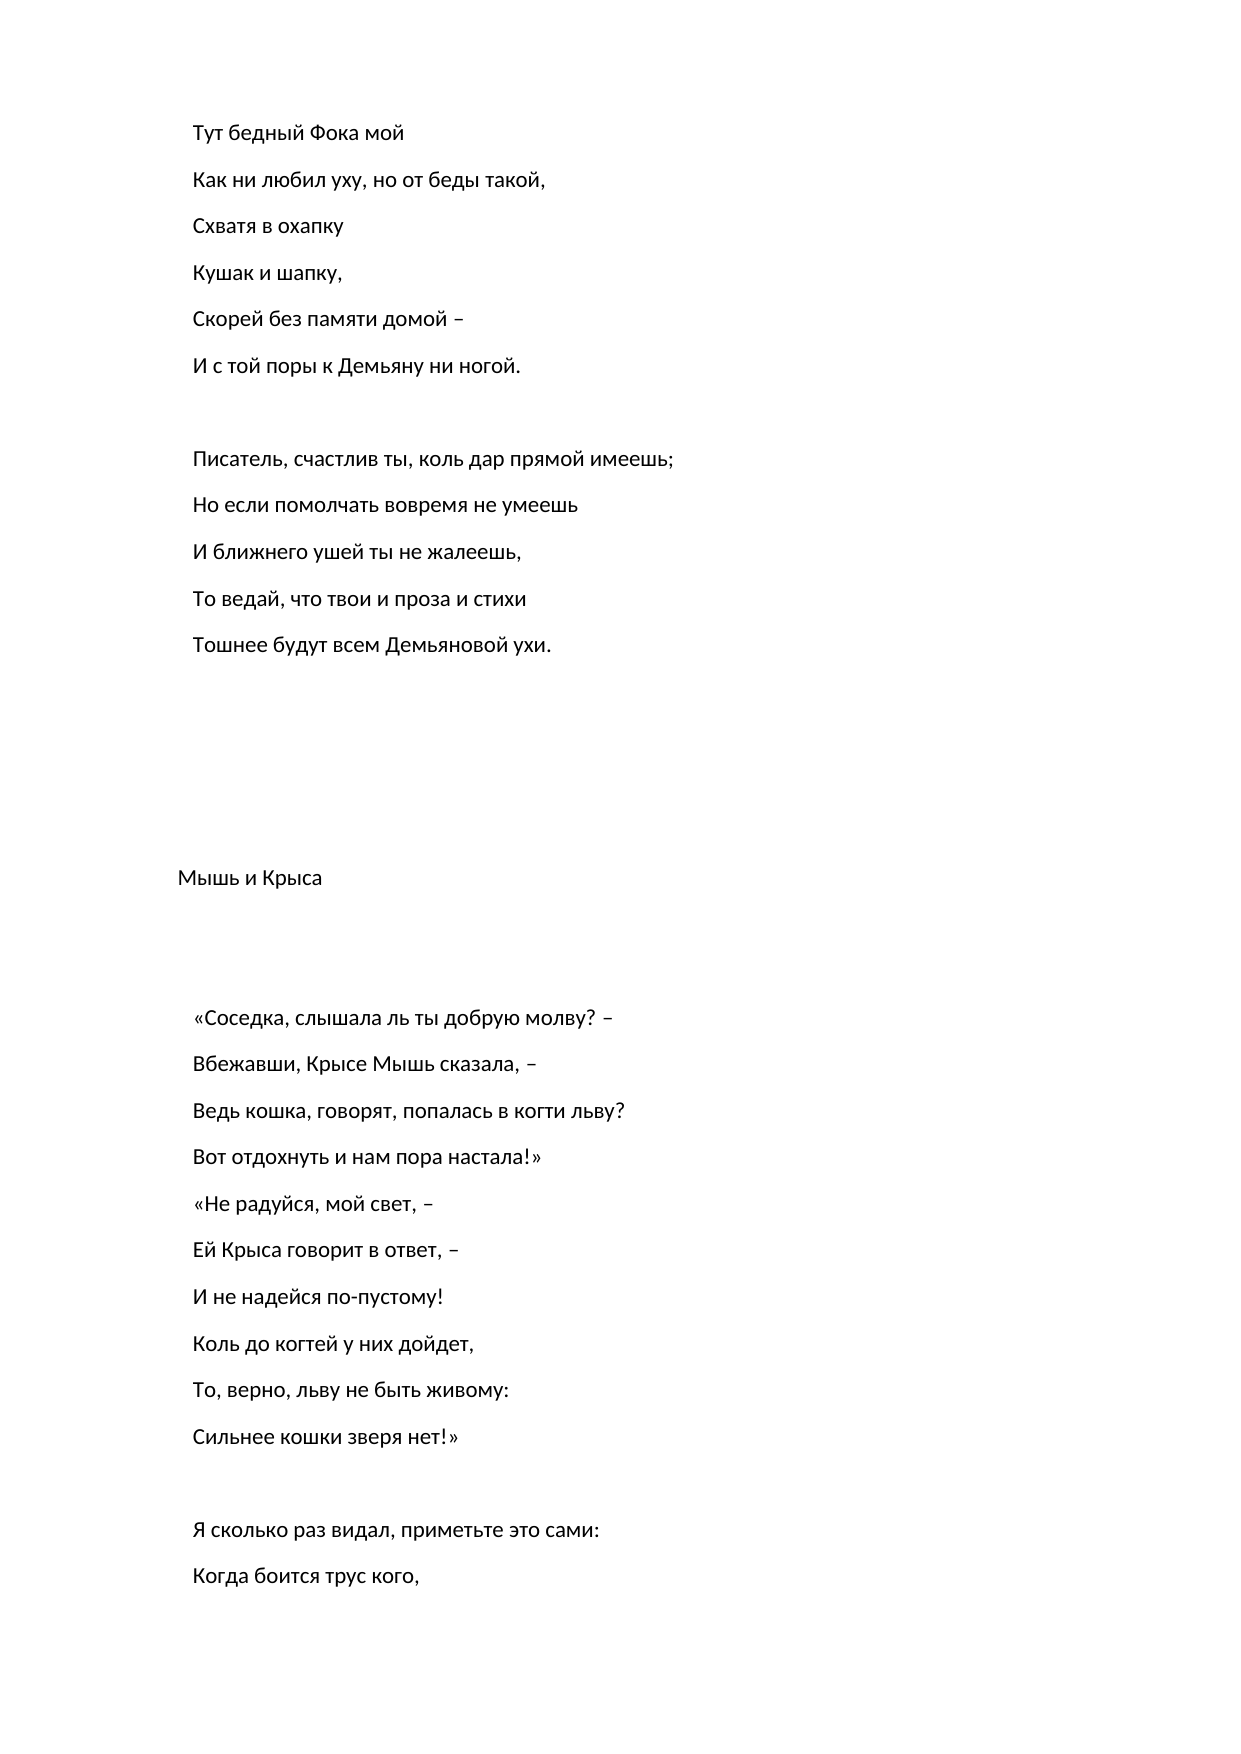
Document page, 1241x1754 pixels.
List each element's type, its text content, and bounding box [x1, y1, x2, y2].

text Ведь кошка, говорят, попалась в когти льву? [177, 1096, 1152, 1124]
text Вбежавши, Крысе Мышь сказала, – [177, 1049, 1152, 1077]
text Мышь и Крыса [177, 863, 1152, 891]
text Как ни любил уху, но от беды такой, [177, 165, 1152, 193]
text Тут бедный Фока мой [177, 118, 1152, 146]
text Вот отдохнуть и нам пора настала!» [177, 1142, 1152, 1171]
text Сильнее кошки зверя нет!» [177, 1422, 1152, 1450]
text Писатель, счастлив ты, коль дар прямой имеешь; [177, 444, 1152, 472]
text Когда боится трус кого, [177, 1562, 1152, 1589]
text То, верно, льву не быть живому: [177, 1375, 1152, 1403]
text Но если помолчать вовремя не умеешь [177, 491, 1152, 519]
text Схватя в охапку [177, 211, 1152, 239]
text И с той поры к Демьяну ни ногой. [177, 351, 1152, 379]
text То ведай, что твои и проза и стихи [177, 584, 1152, 612]
text Тошнее будут всем Демьяновой ухи. [177, 630, 1152, 658]
text «Соседка, слышала ль ты добрую молву? – [177, 1003, 1152, 1031]
text И не надейся по-пустому! [177, 1282, 1152, 1310]
text Я сколько раз видал, приметьте это сами: [177, 1515, 1152, 1543]
text Скорей без памяти домой – [177, 304, 1152, 332]
text «Не радуйся, мой свет, – [177, 1189, 1152, 1217]
text Ей Крыса говорит в ответ, – [177, 1236, 1152, 1264]
text Коль до когтей у них дойдет, [177, 1329, 1152, 1357]
text Кушак и шапку, [177, 258, 1152, 286]
text И ближнего ушей ты не жалеешь, [177, 537, 1152, 565]
